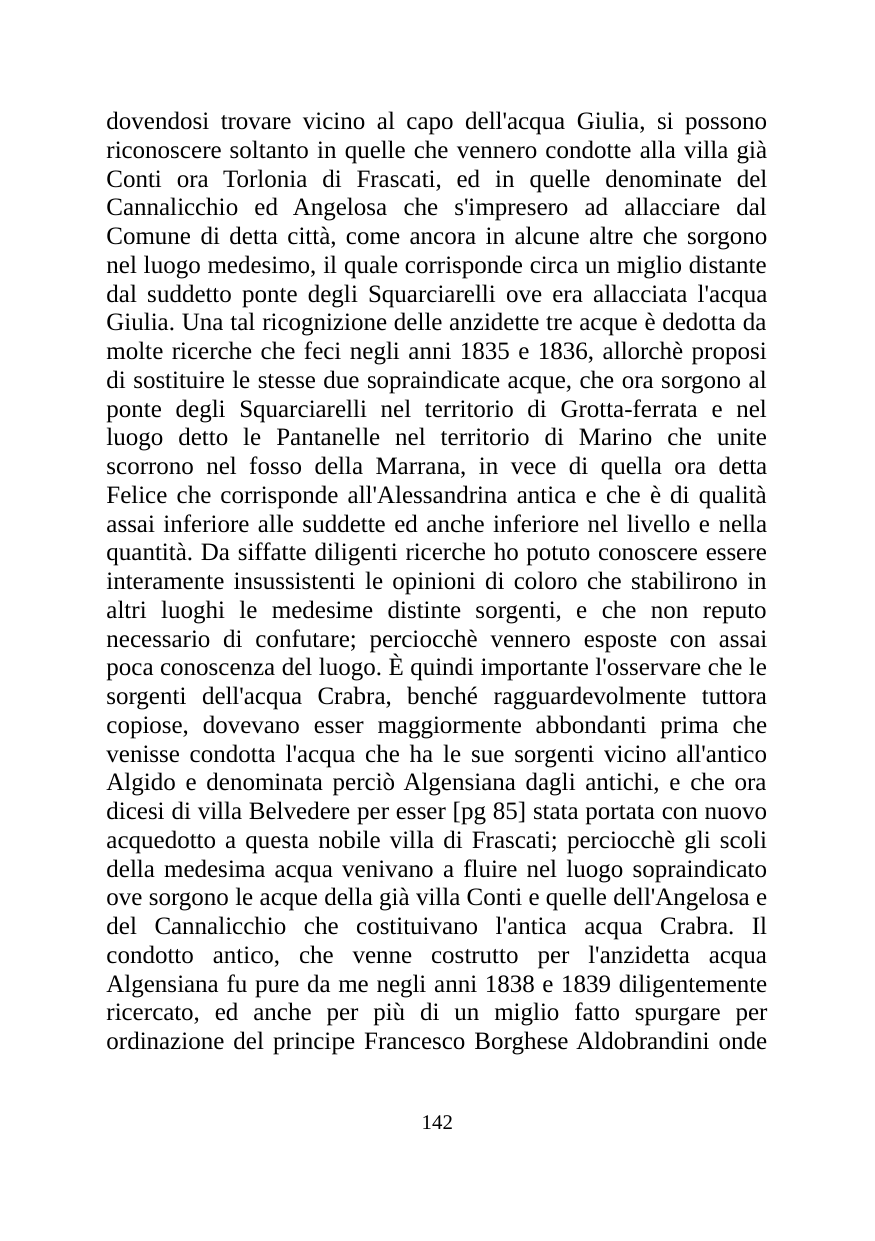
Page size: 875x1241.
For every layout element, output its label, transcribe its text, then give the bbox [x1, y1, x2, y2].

text dovendosi trovare vicino al capo dell'acqua Giulia, si possono riconoscere soltanto in quelle che vennero condotte alla villa già Conti ora Torlonia di Frascati, ed in quelle denominate del Cannalicchio ed Angelosa che s'impresero ad allacciare dal Comune di detta città, come ancora in alcune altre che sorgono nel luogo medesimo, il quale corrisponde circa un miglio distante dal suddetto ponte degli Squarciarelli ove era allacciata l'acqua Giulia. Una tal ricognizione delle anzidette tre acque è dedotta da molte ricerche che feci negli anni 1835 e 1836, allorchè proposi di sostituire le stesse due sopraindicate acque, che ora sorgono al ponte degli Squarciarelli nel territorio di Grotta-ferrata e nel luogo detto le Pantanelle nel territorio di Marino che unite scorrono nel fosso della Marrana, in vece di quella ora detta Felice che corrisponde all'Alessandrina antica e che è di qualità assai inferiore alle suddette ed anche inferiore nel livello e nella quantità. Da siffatte diligenti ricerche ho potuto conoscere essere interamente insussistenti le opinioni di coloro che stabilirono in altri luoghi le medesime distinte sorgenti, e che non reputo necessario di confutare; perciocchè vennero esposte con assai poca conoscenza del luogo. È quindi importante l'osservare che le sorgenti dell'acqua Crabra, benché ragguardevolmente tuttora copiose, dovevano esser maggiormente abbondanti prima che venisse condotta l'acqua che ha le sue sorgenti vicino all'antico Algido e denominata perciò Algensiana dagli antichi, e che ora dicesi di villa Belvedere per esser [pg 85] stata portata con nuovo acquedotto a questa nobile villa di Frascati; perciocchè gli scoli della medesima acqua venivano a fluire nel luogo sopraindicato ove sorgono le acque della già villa Conti e quelle dell'Angelosa e del Cannalicchio che costituivano l'antica acqua Crabra. Il condotto antico, che venne costrutto per l'anzidetta acqua Algensiana fu pure da me negli anni 1838 e 1839 diligentemente ricercato, ed anche per più di un miglio fatto spurgare per ordinazione del principe Francesco Borghese Aldobrandini onde [106, 106, 768, 1055]
